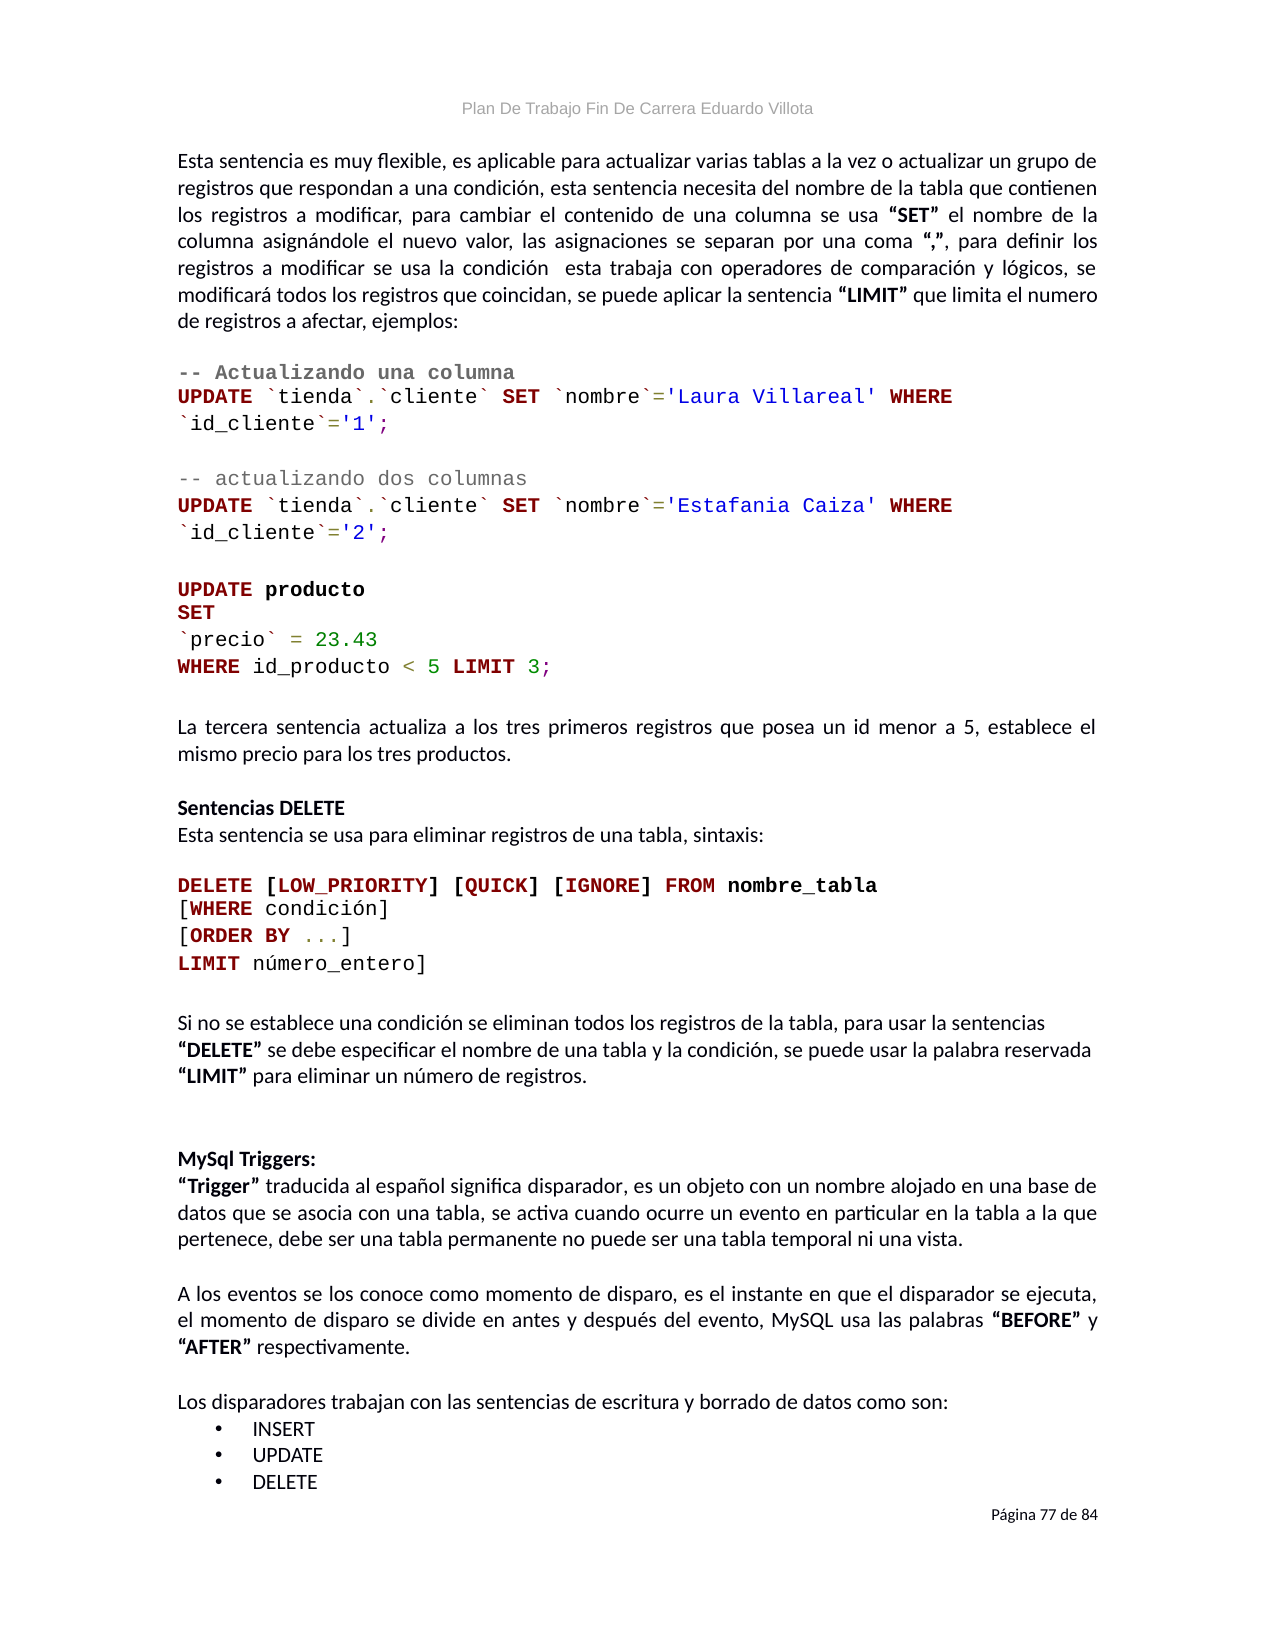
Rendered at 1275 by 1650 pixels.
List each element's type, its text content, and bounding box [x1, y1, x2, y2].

list INSERT [215, 1415, 1098, 1441]
text [WHERE condición] [177, 898, 1098, 922]
text Los disparadores trabajan con las sentencias de escritura y borrado de datos como son: [177, 1388, 1098, 1415]
text A los eventos se los conoce como momento de disparo, es el instante en que el disparador se ejecuta, el momento de disparo se divide en antes y después del evento, MySQL usa las palabras “BEFORE” y “AFTER” respectivamente. [177, 1280, 1098, 1360]
list DELETE [215, 1468, 1098, 1495]
text DELETE [LOW_PRIORITY] [QUICK] [IGNORE] FROM nombre_tabla [177, 874, 1098, 898]
text `precio` = 23.43 [177, 629, 1098, 653]
text UPDATE `tienda`.`cliente` SET `nombre`='Estafania Caiza' WHERE `id_cliente`='2'; [177, 495, 1098, 546]
text Si no se establece una condición se eliminan todos los registros de la tabla, para usar la sentencias “DELETE” se debe especificar el nombre de una tabla y la condición, se puede usar la palabra reservada “LIMIT” para eliminar un número de registros. [177, 1009, 1098, 1089]
text [ORDER BY ...] [177, 925, 1098, 949]
text La tercera sentencia actualiza a los tres primeros registros que posea un id menor a 5, establece el mismo precio para los tres productos. [177, 713, 1098, 767]
text Esta sentencia se usa para eliminar registros de una tabla, sintaxis: [177, 821, 1098, 848]
text UPDATE `tienda`.`cliente` SET `nombre`='Laura Villareal' WHERE `id_cliente`='1'; [177, 386, 1098, 437]
text -- Actualizando una columna [177, 362, 1098, 386]
text Sentencias DELETE [177, 794, 1098, 821]
text LIMIT número_entero] [177, 953, 1098, 976]
text Esta sentencia es muy flexible, es aplicable para actualizar varias tablas a la vez o actualizar un grupo de registros que respondan a una condición, esta sentencia necesita del nombre de la tabla que contienen los registros a modificar, para cambiar el contenido de una columna se usa “SET” el nombre de la columna asignándole el nuevo valor, las asignaciones se separan por una coma “,”, para definir los registros a modificar se usa la condición esta trabaja con operadores de comparación y lógicos, se modificará todos los registros que coincidan, se puede aplicar la sentencia “LIMIT” que limita el numero de registros a afectar, ejemplos: [177, 148, 1098, 334]
text WHERE id_producto < 5 LIMIT 3; [177, 657, 1098, 680]
text UPDATE producto [177, 578, 1098, 602]
text SET [177, 602, 1098, 626]
text “Trigger” traducida al español significa disparador, es un objeto con un nombre alojado en una base de datos que se asocia con una tabla, se activa cuando ocurre un evento en particular en la tabla a la que pertenece, debe ser una tabla permanente no puede ser una tabla temporal ni una vista. [177, 1172, 1098, 1252]
text -- actualizando dos columnas [177, 467, 1098, 491]
list UPDATE [215, 1441, 1098, 1468]
text MySql Triggers: [177, 1145, 1098, 1172]
